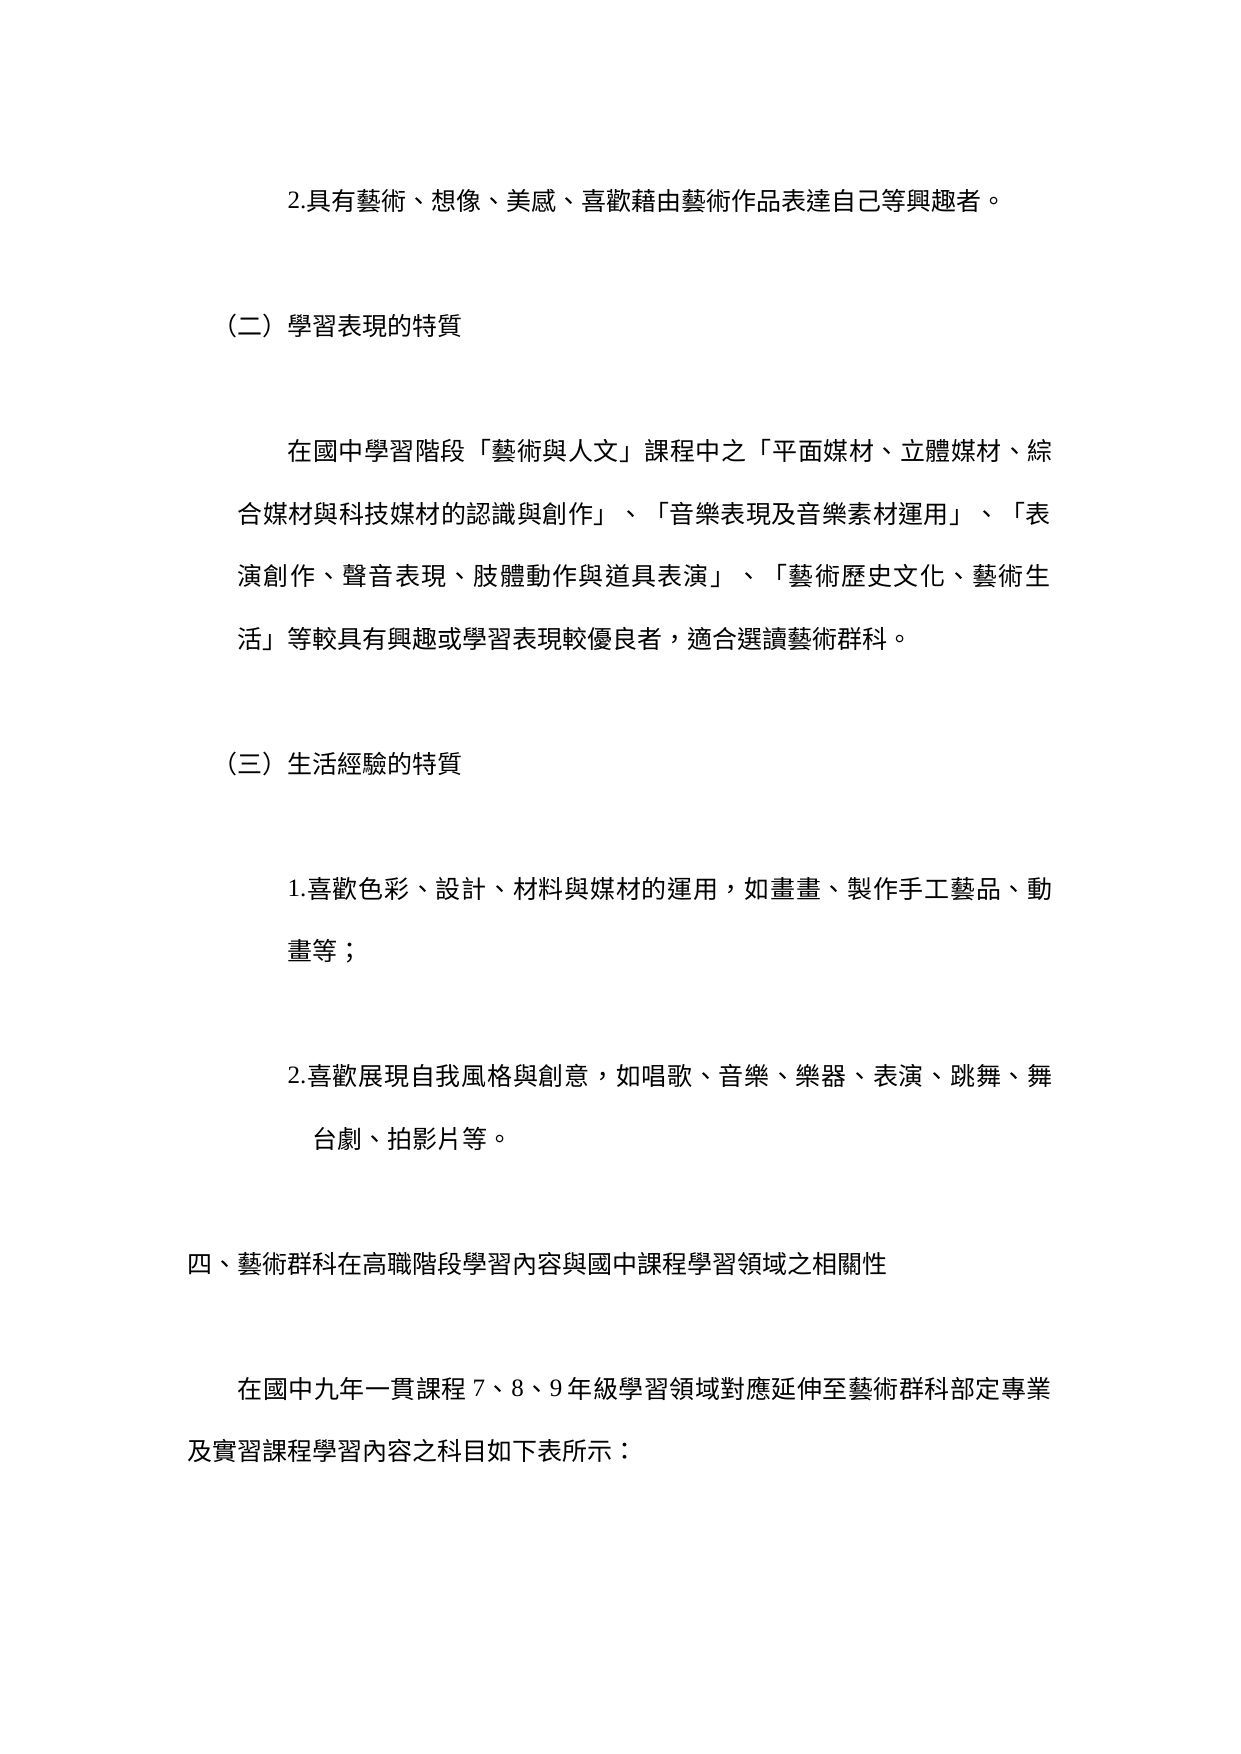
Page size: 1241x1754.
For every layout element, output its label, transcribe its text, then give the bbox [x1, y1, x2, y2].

text 2.具有藝術、想像、美感、喜歡藉由藝術作品表達自己等興趣者。 [287, 158, 1053, 221]
text 在國中九年一貫課程7、8、9年級學習領域對應延伸至藝術群科部定專業及實習課程學習內容之科目如下表所示： [187, 1346, 1053, 1471]
text 在國中學習階段「藝術與人文」課程中之「平面媒材、立體媒材、綜合媒材與科技媒材的認識與創作」、「音樂表現及音樂素材運用」、「表演創作、聲音表現、肢體動作與道具表演」、「藝術歷史文化、藝術生活」等較具有興趣或學習表現較優良者，適合選讀藝術群科。 [237, 408, 1053, 658]
text 2.喜歡展現自我風格與創意，如唱歌、音樂、樂器、表演、跳舞、舞台劇、拍影片等。 [287, 1033, 1053, 1158]
text （二）學習表現的特質 [212, 283, 1028, 346]
text 四、藝術群科在高職階段學習內容與國中課程學習領域之相關性 [187, 1221, 1053, 1283]
text （三）生活經驗的特質 [212, 721, 1028, 783]
text 1.喜歡色彩、設計、材料與媒材的運用，如畫畫、製作手工藝品、動畫等； [287, 846, 1053, 971]
